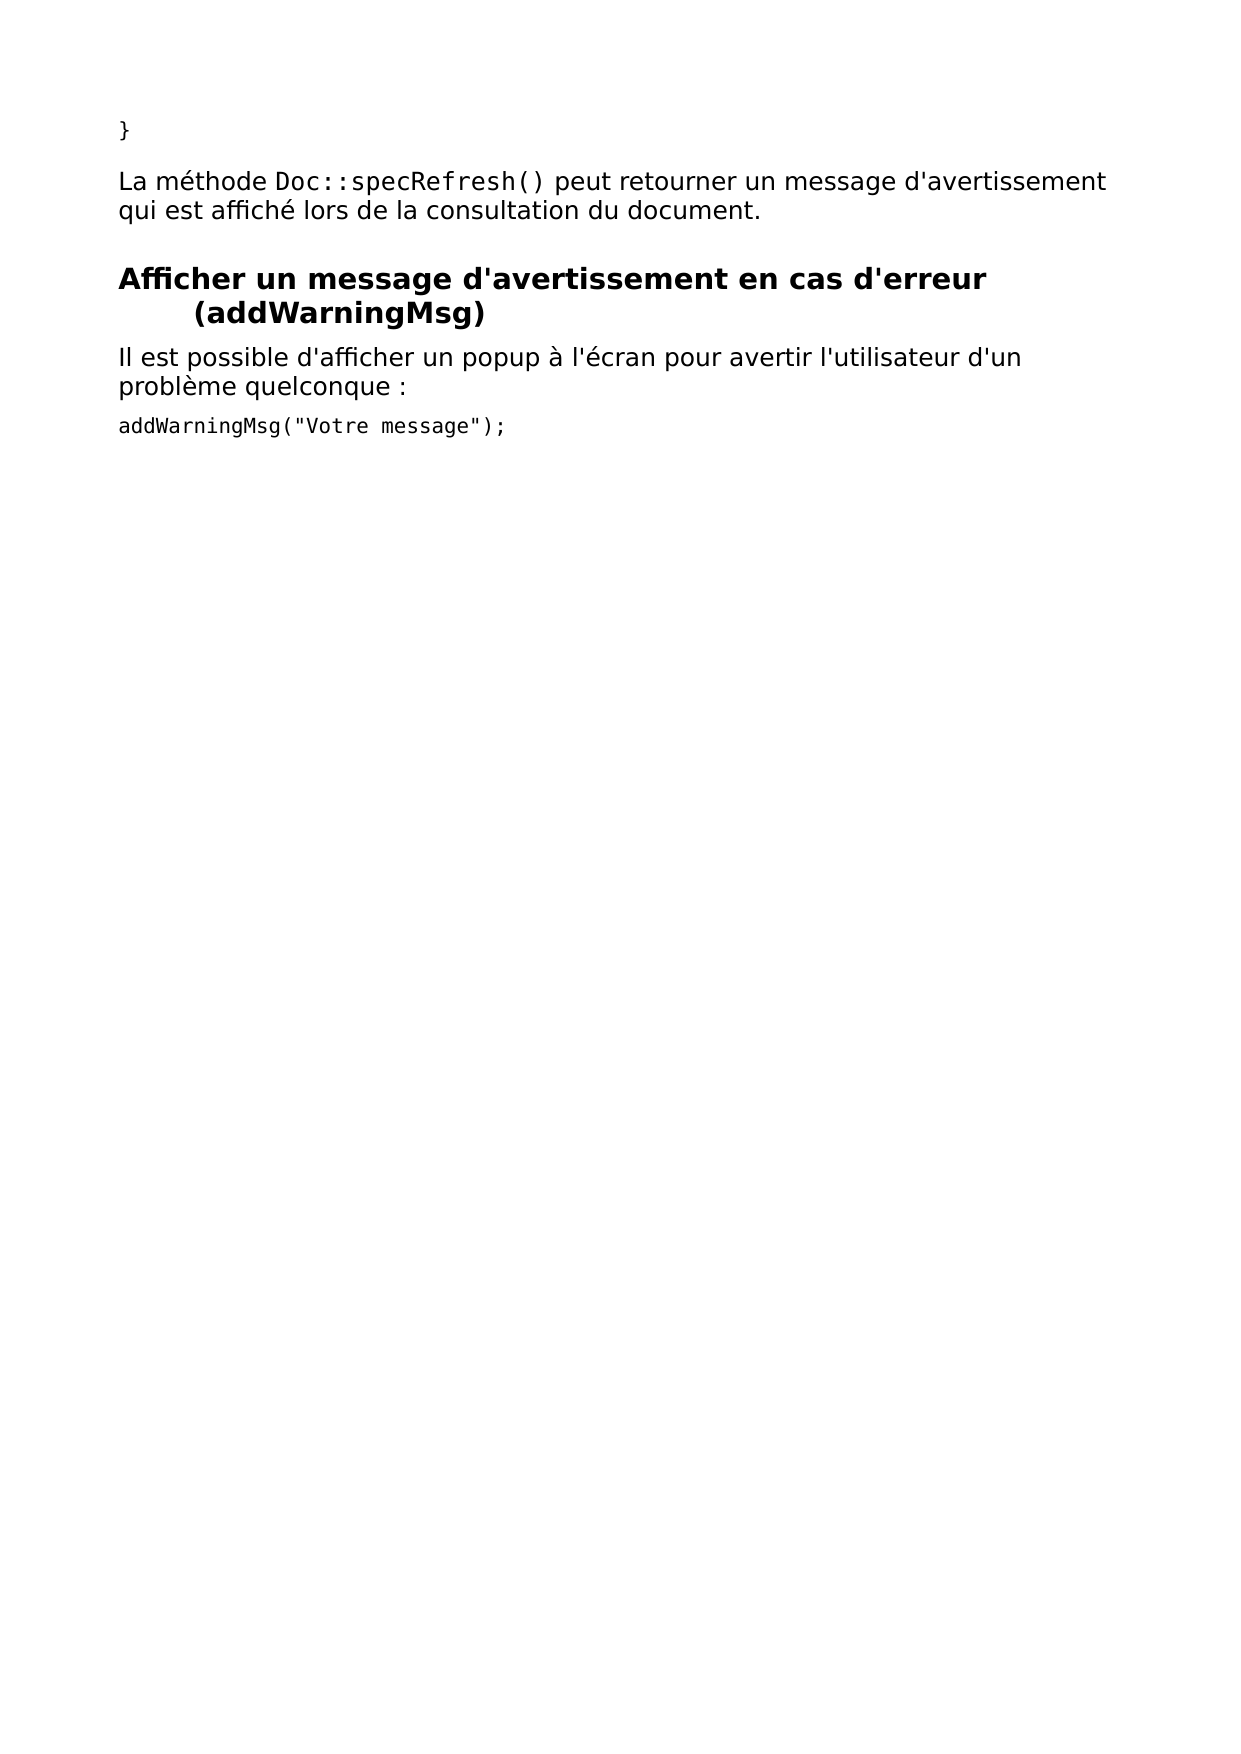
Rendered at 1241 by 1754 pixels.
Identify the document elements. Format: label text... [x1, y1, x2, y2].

text addWarningMsg("Votre message"); [118, 414, 1122, 438]
text } [118, 118, 1122, 167]
text Il est possible d'afficher un popup à l'écran pour avertir l'utilisateur d'un problème quelconque : [118, 343, 1122, 401]
text La méthode Doc::specRefresh() peut retourner un message d'avertissement qui est affiché lors de la consultation du document. [118, 167, 1122, 225]
subtitle Afficher un message d'avertissement en cas d'erreur (addWarningMsg) [118, 262, 1122, 330]
